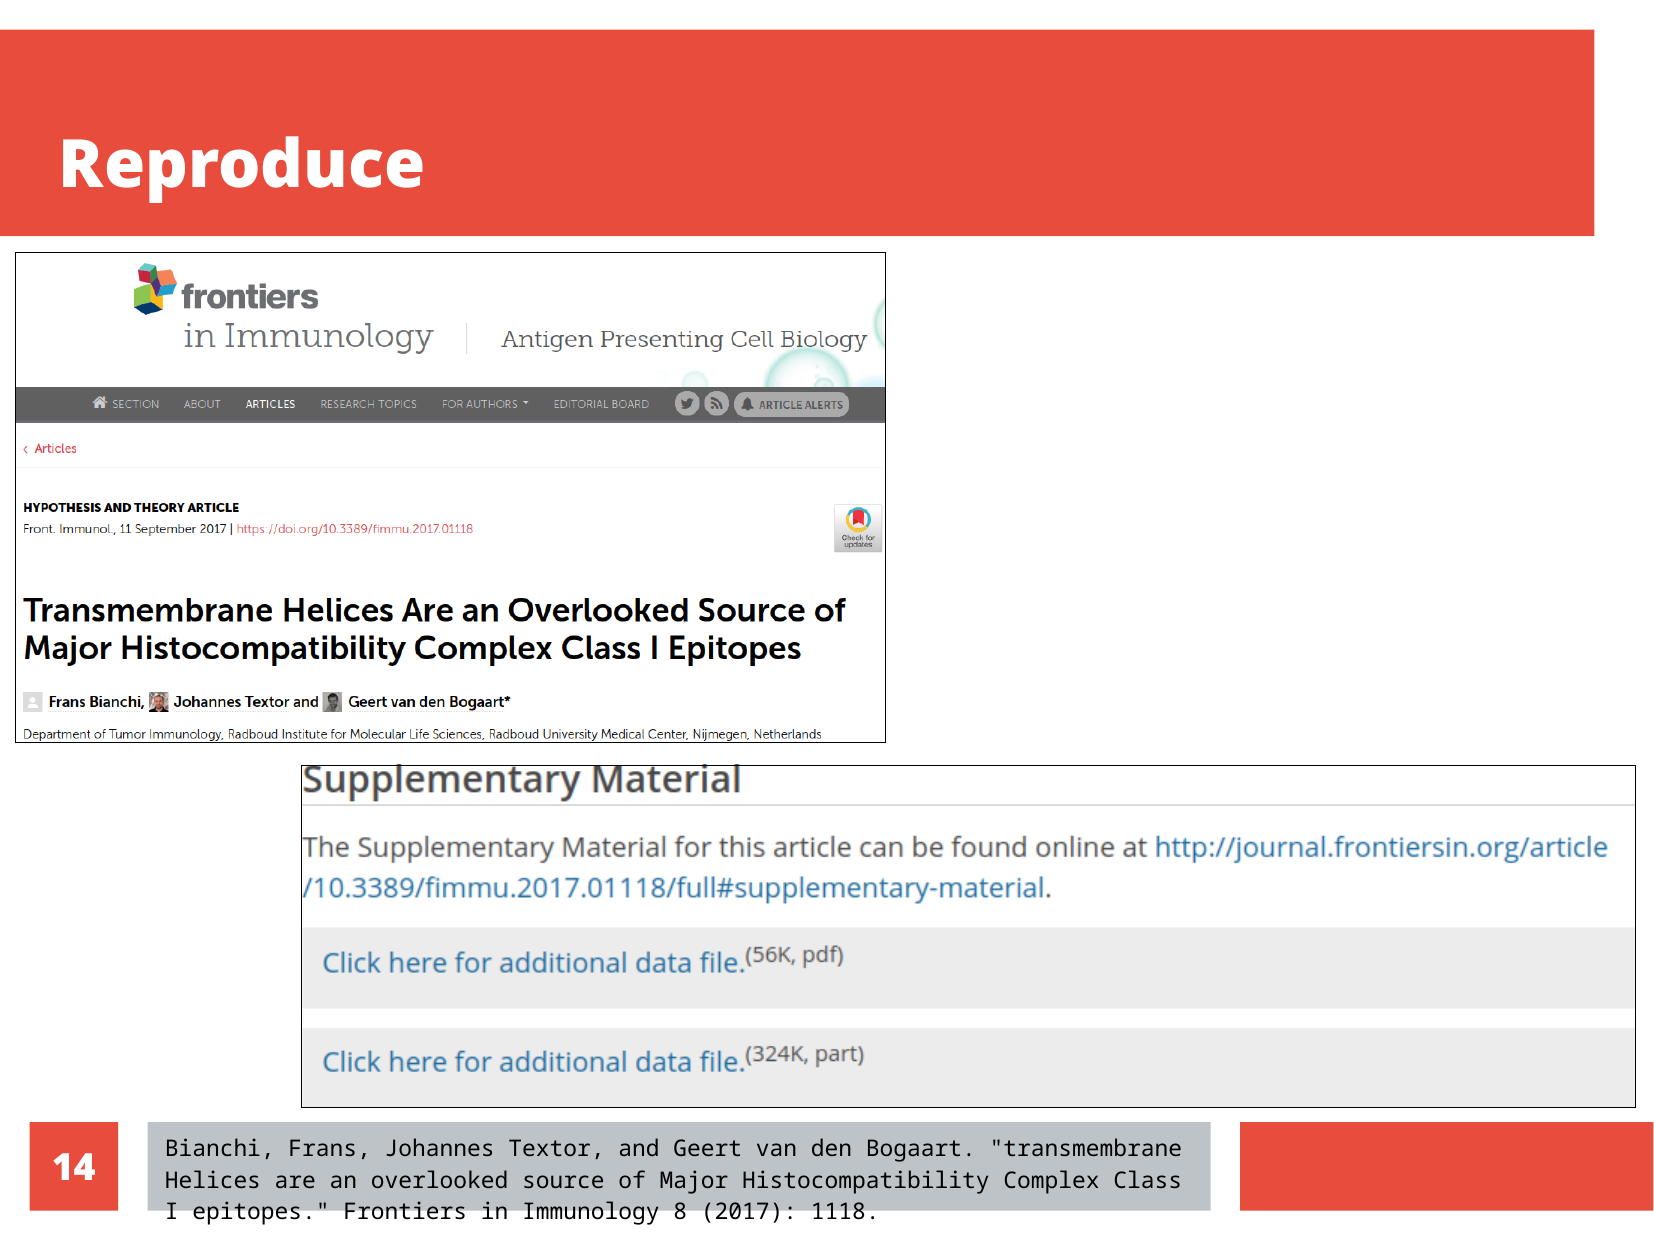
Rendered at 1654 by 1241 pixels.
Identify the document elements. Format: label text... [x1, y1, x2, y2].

picture [15, 252, 886, 743]
picture [301, 764, 1636, 1108]
title Reproduce [59, 59, 1595, 207]
text_box Bianchi, Frans, Johannes Textor, and Geert van den Bogaart. "transmembrane Helices are an overlooked source of Major Histocompatibility Complex Class I epitopes." Frontiers in Immunology 8 (2017): 1118. [150, 1125, 1201, 1209]
